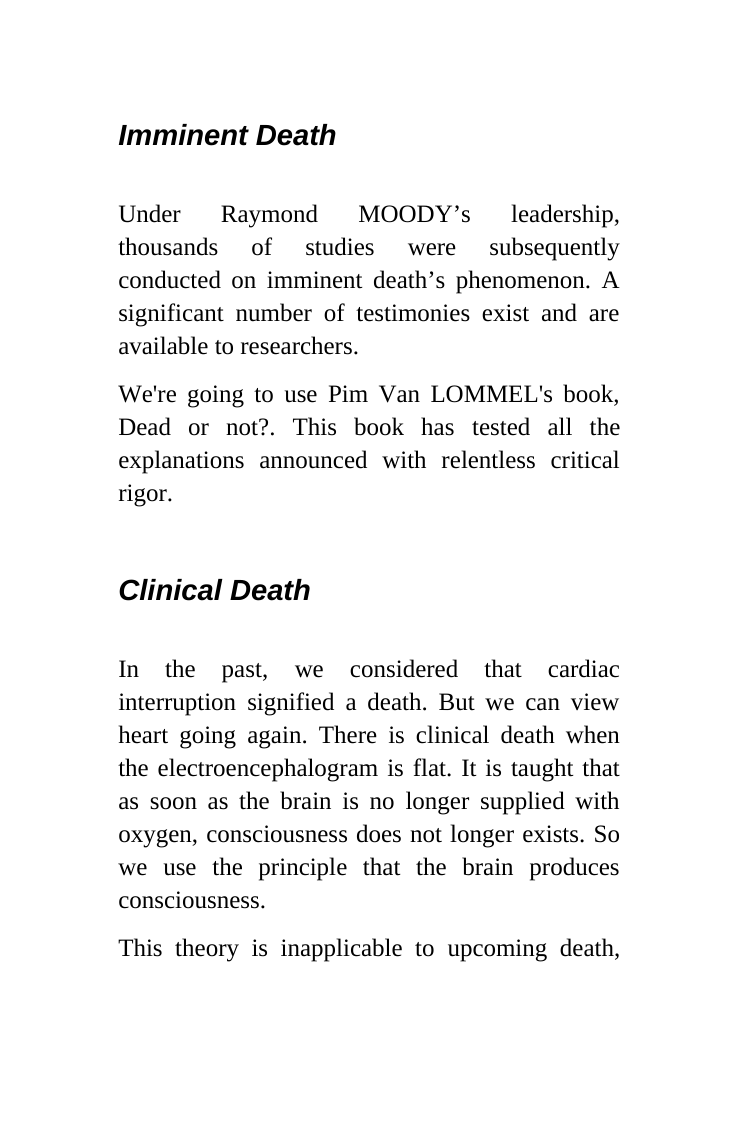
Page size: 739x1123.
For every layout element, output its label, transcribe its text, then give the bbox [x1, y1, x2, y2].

subtitle Clinical Death [118, 573, 620, 607]
text Under Raymond MOODY’s leadership, thousands of studies were subsequently conducted on imminent death’s phenomenon. A significant number of testimonies exist and are available to researchers. [118, 199, 620, 360]
subtitle Imminent Death [118, 118, 620, 152]
text This theory is inapplicable to upcoming death, [118, 933, 620, 962]
text We're going to use Pim Van LOMMEL's book, Dead or not?. This book has tested all the explanations announced with relentless critical rigor. [118, 379, 620, 507]
text In the past, we considered that cardiac interruption signified a death. But we can view heart going again. There is clinical death when the electroencephalogram is flat. It is taught that as soon as the brain is no longer supplied with oxygen, consciousness does not longer exists. So we use the principle that the brain produces consciousness. [118, 654, 620, 914]
